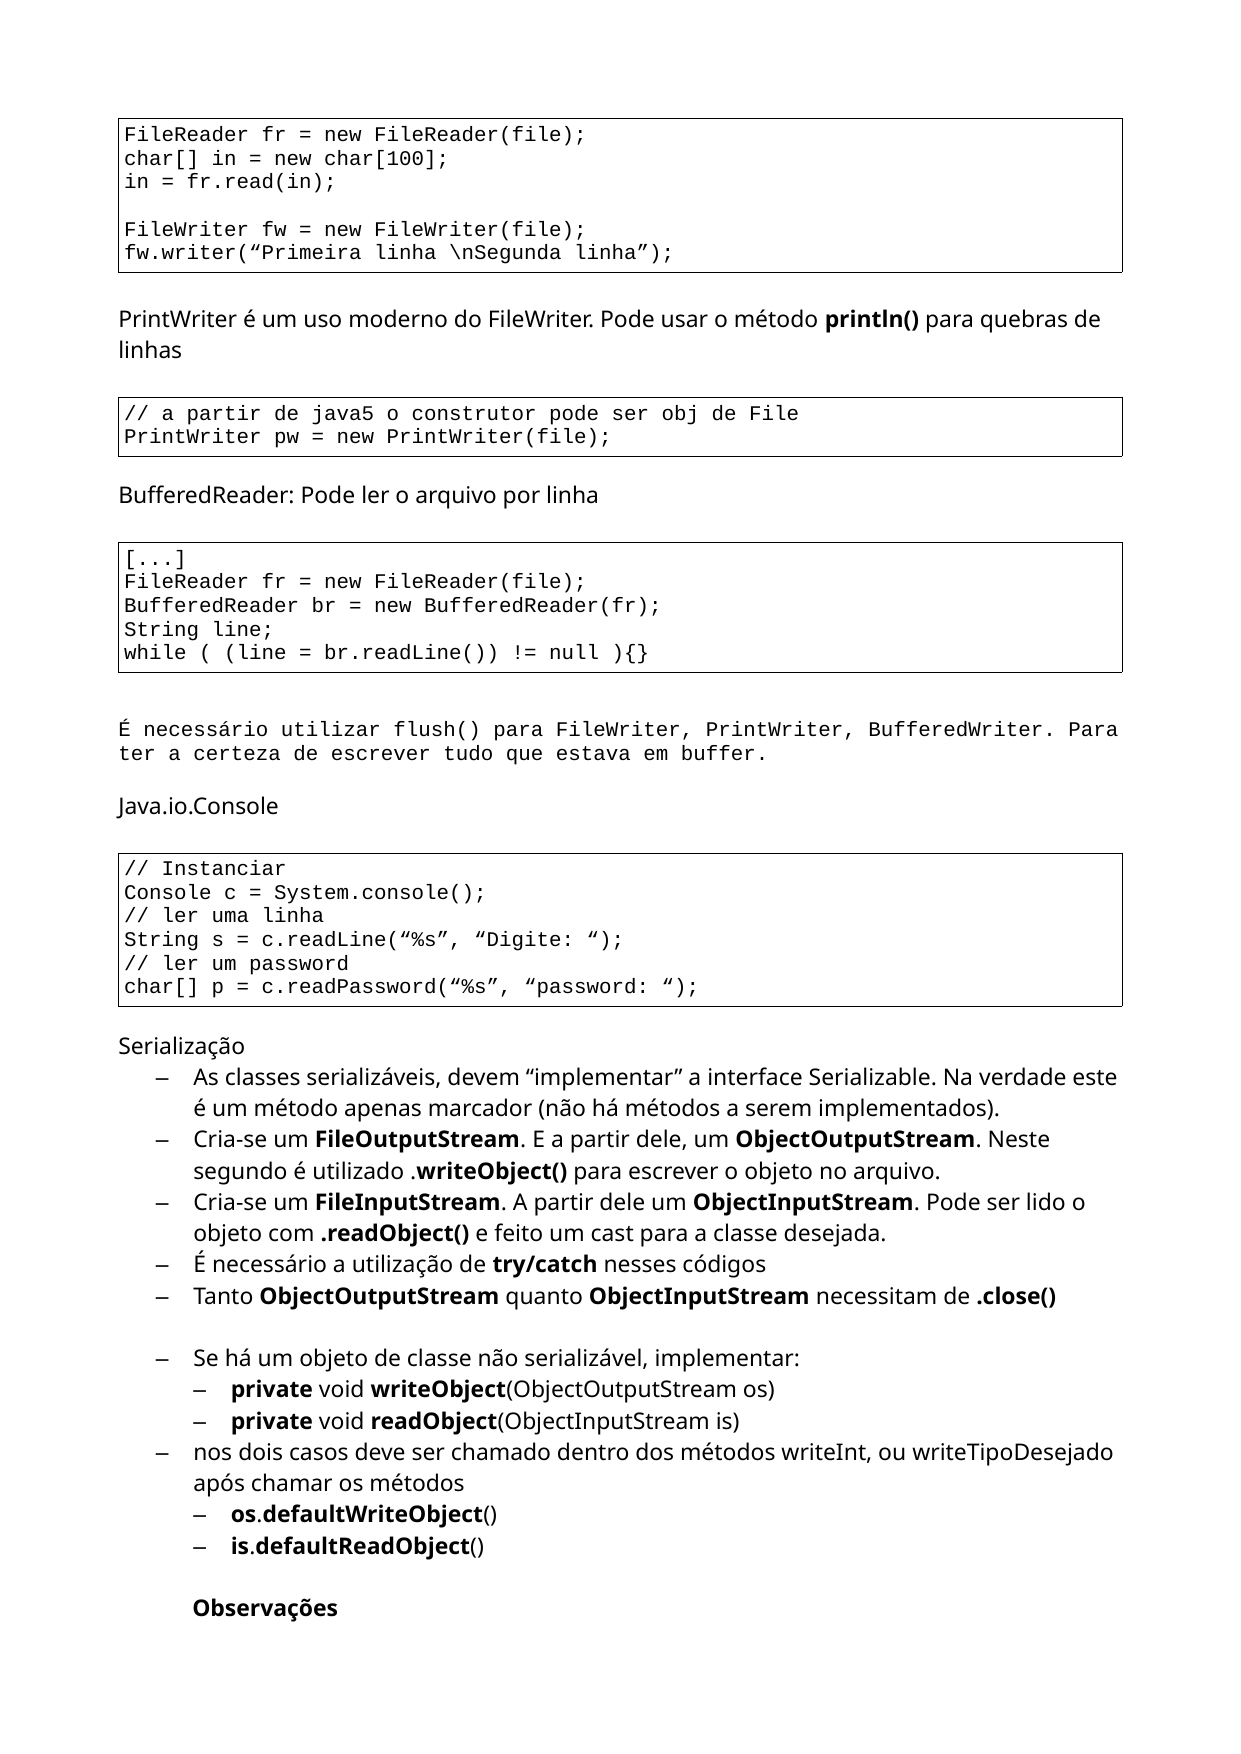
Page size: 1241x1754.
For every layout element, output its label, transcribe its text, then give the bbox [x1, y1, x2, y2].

list is.defaultReadObject() [193, 1529, 1122, 1561]
list nos dois casos deve ser chamado dentro dos métodos writeInt, ou writeTipoDesejado após chamar os métodos [156, 1436, 1122, 1498]
list private void readObject(ObjectInputStream is) [193, 1404, 1122, 1436]
list Tanto ObjectOutputStream quanto ObjectInputStream necessitam de .close() [156, 1279, 1122, 1311]
table_header FileReader fr = new FileReader(file); char[] in = new char[100]; in = fr.read(in); FileWriter fw = new FileWriter(file); fw.writer(“Primeira linha \nSegunda linha”); [119, 119, 1122, 272]
table_header [...] FileReader fr = new FileReader(file); BufferedReader br = new BufferedReader(fr); String line; while ( (line = br.readLine()) != null ){} [119, 543, 1122, 672]
list Cria-se um FileOutputStream. E a partir dele, um ObjectOutputStream. Neste segundo é utilizado .writeObject() para escrever o objeto no arquivo. [156, 1123, 1122, 1186]
list Cria-se um FileInputStream. A partir dele um ObjectInputStream. Pode ser lido o objeto com .readObject() e feito um cast para a classe desejada. [156, 1186, 1122, 1248]
text Observações [118, 1592, 1122, 1623]
list É necessário a utilização de try/catch nesses códigos [156, 1248, 1122, 1279]
text Serialização [118, 1029, 1122, 1061]
list As classes serializáveis, devem “implementar” a interface Serializable. Na verdade este é um método apenas marcador (não há métodos a serem implementados). [156, 1061, 1122, 1123]
text BufferedReader: Pode ler o arquivo por linha [118, 479, 1122, 511]
text É necessário utilizar flush() para FileWriter, PrintWriter, BufferedWriter. Para ter a certeza de escrever tudo que estava em buffer. [118, 719, 1122, 766]
text Java.io.Console [118, 790, 1122, 821]
table_header // Instanciar Console c = System.console(); // ler uma linha String s = c.readLine(“%s”, “Digite: “); // ler um password char[] p = c.readPassword(“%s”, “password: “); [119, 854, 1122, 1006]
text PrintWriter é um uso moderno do FileWriter. Pode usar o método println() para quebras de linhas [118, 303, 1122, 365]
list private void writeObject(ObjectOutputStream os) [193, 1373, 1122, 1404]
table_header // a partir de java5 o construtor pode ser obj de File PrintWriter pw = new PrintWriter(file); [119, 398, 1122, 456]
list os.defaultWriteObject() [193, 1498, 1122, 1529]
list Se há um objeto de classe não serializável, implementar: [156, 1342, 1122, 1373]
